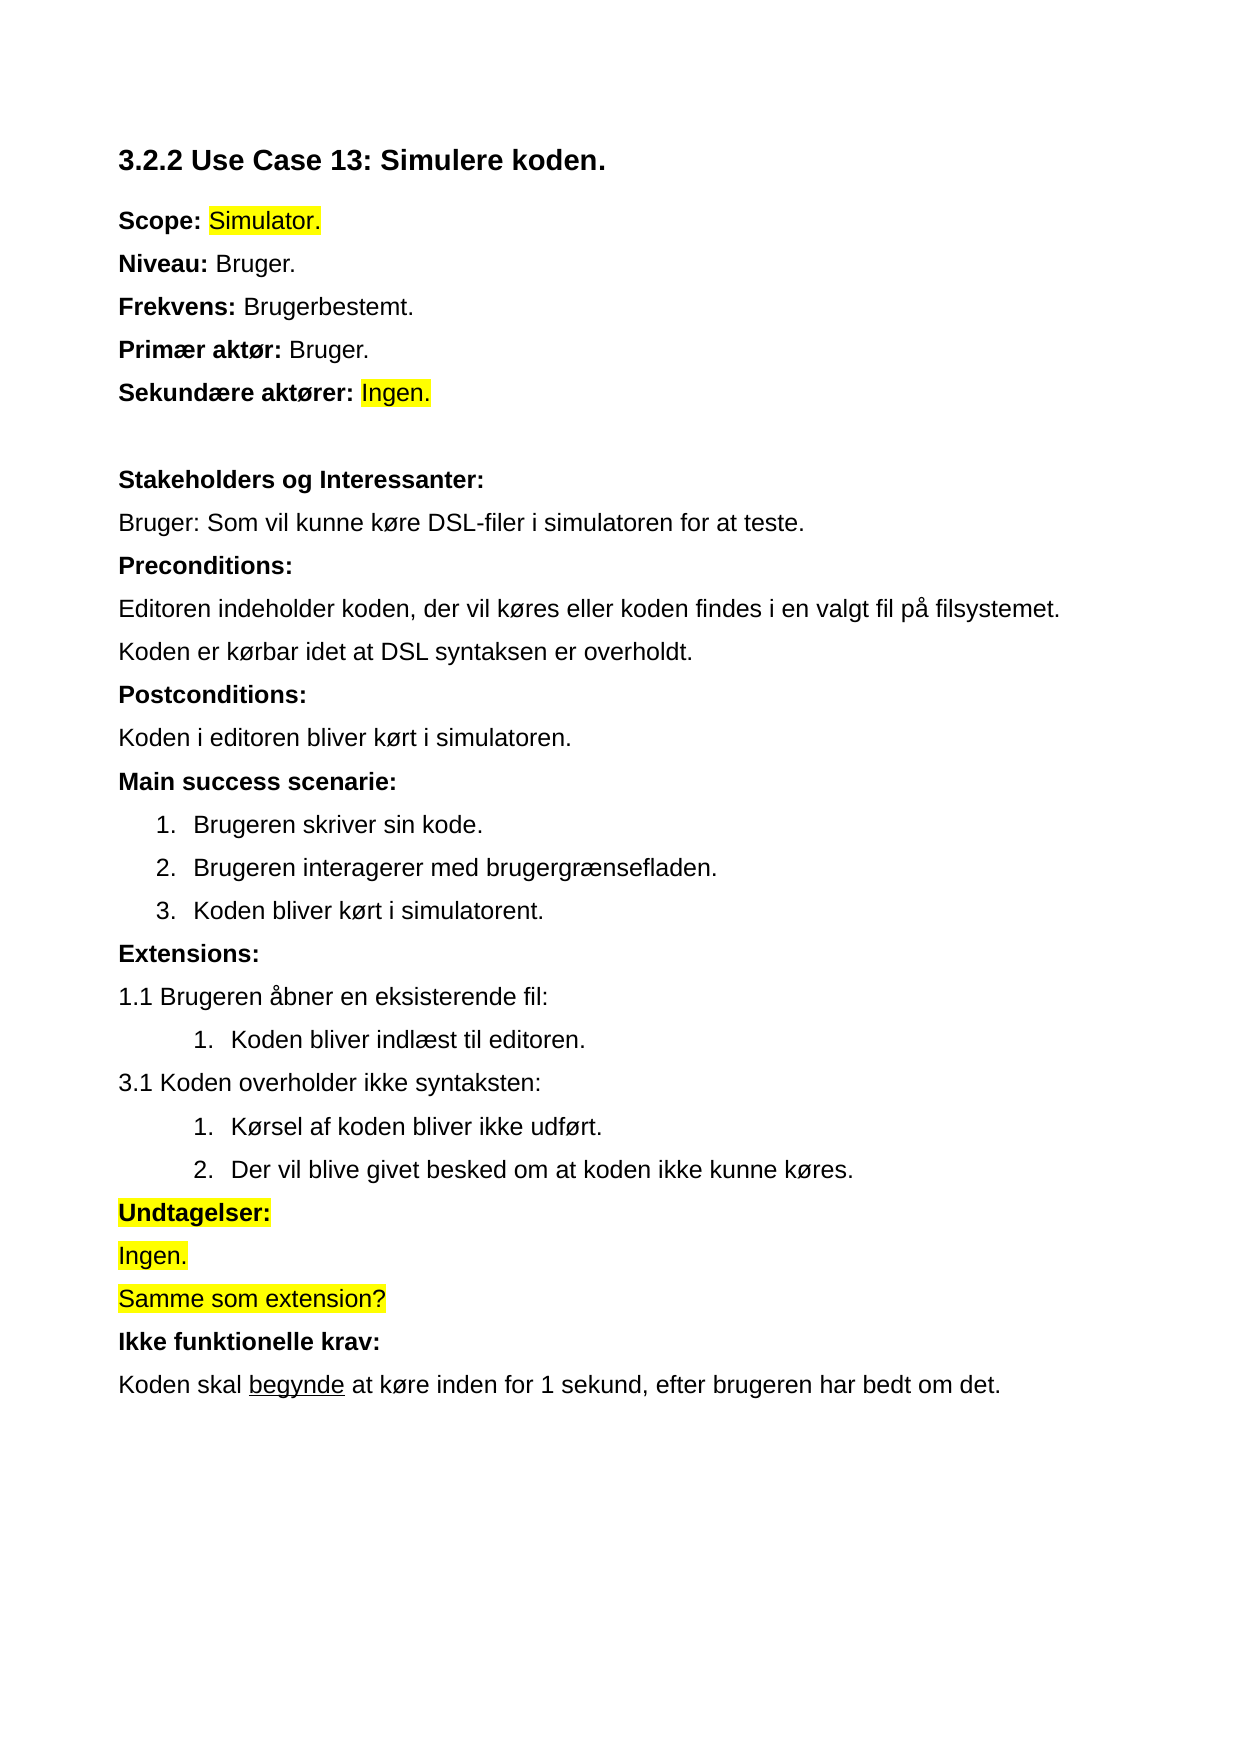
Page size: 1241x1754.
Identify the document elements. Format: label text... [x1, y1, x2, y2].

text Koden skal begynde at køre inden for 1 sekund, efter brugeren har bedt om det. [118, 1370, 1122, 1399]
subtitle 3.2.2 Use Case 13: Simulere koden. [118, 143, 1122, 177]
text 1.1 Brugeren åbner en eksisterende fil: [118, 982, 1122, 1011]
text Frekvens: Brugerbestemt. [118, 292, 1122, 321]
text Ingen. [118, 1241, 1122, 1270]
list Koden bliver indlæst til editoren. [193, 1025, 1122, 1054]
text Koden i editoren bliver kørt i simulatoren. [118, 723, 1122, 752]
text Samme som extension? [118, 1284, 1122, 1313]
text Ikke funktionelle krav: [118, 1327, 1122, 1356]
text Undtagelser: [118, 1198, 1122, 1227]
list Der vil blive givet besked om at koden ikke kunne køres. [193, 1155, 1122, 1183]
list Brugeren skriver sin kode. [156, 810, 1122, 838]
text Bruger: Som vil kunne køre DSL-filer i simulatoren for at teste. [118, 508, 1122, 537]
list Koden bliver kørt i simulatorent. [156, 896, 1122, 925]
text Main success scenarie: [118, 767, 1122, 795]
text Niveau: Bruger. [118, 249, 1122, 278]
list Kørsel af koden bliver ikke udført. [193, 1112, 1122, 1140]
text Preconditions: [118, 551, 1122, 580]
list Brugeren interagerer med brugergrænsefladen. [156, 853, 1122, 882]
text Sekundære aktører: Ingen. [118, 378, 1122, 407]
text Koden er kørbar idet at DSL syntaksen er overholdt. [118, 637, 1122, 666]
text 3.1 Koden overholder ikke syntaksten: [118, 1068, 1122, 1097]
text Extensions: [118, 939, 1122, 968]
text Editoren indeholder koden, der vil køres eller koden findes i en valgt fil på filsystemet. [118, 594, 1122, 623]
text Stakeholders og Interessanter: [118, 465, 1122, 493]
text Primær aktør: Bruger. [118, 335, 1122, 364]
text Scope: Simulator. [118, 206, 1122, 235]
text Postconditions: [118, 680, 1122, 709]
